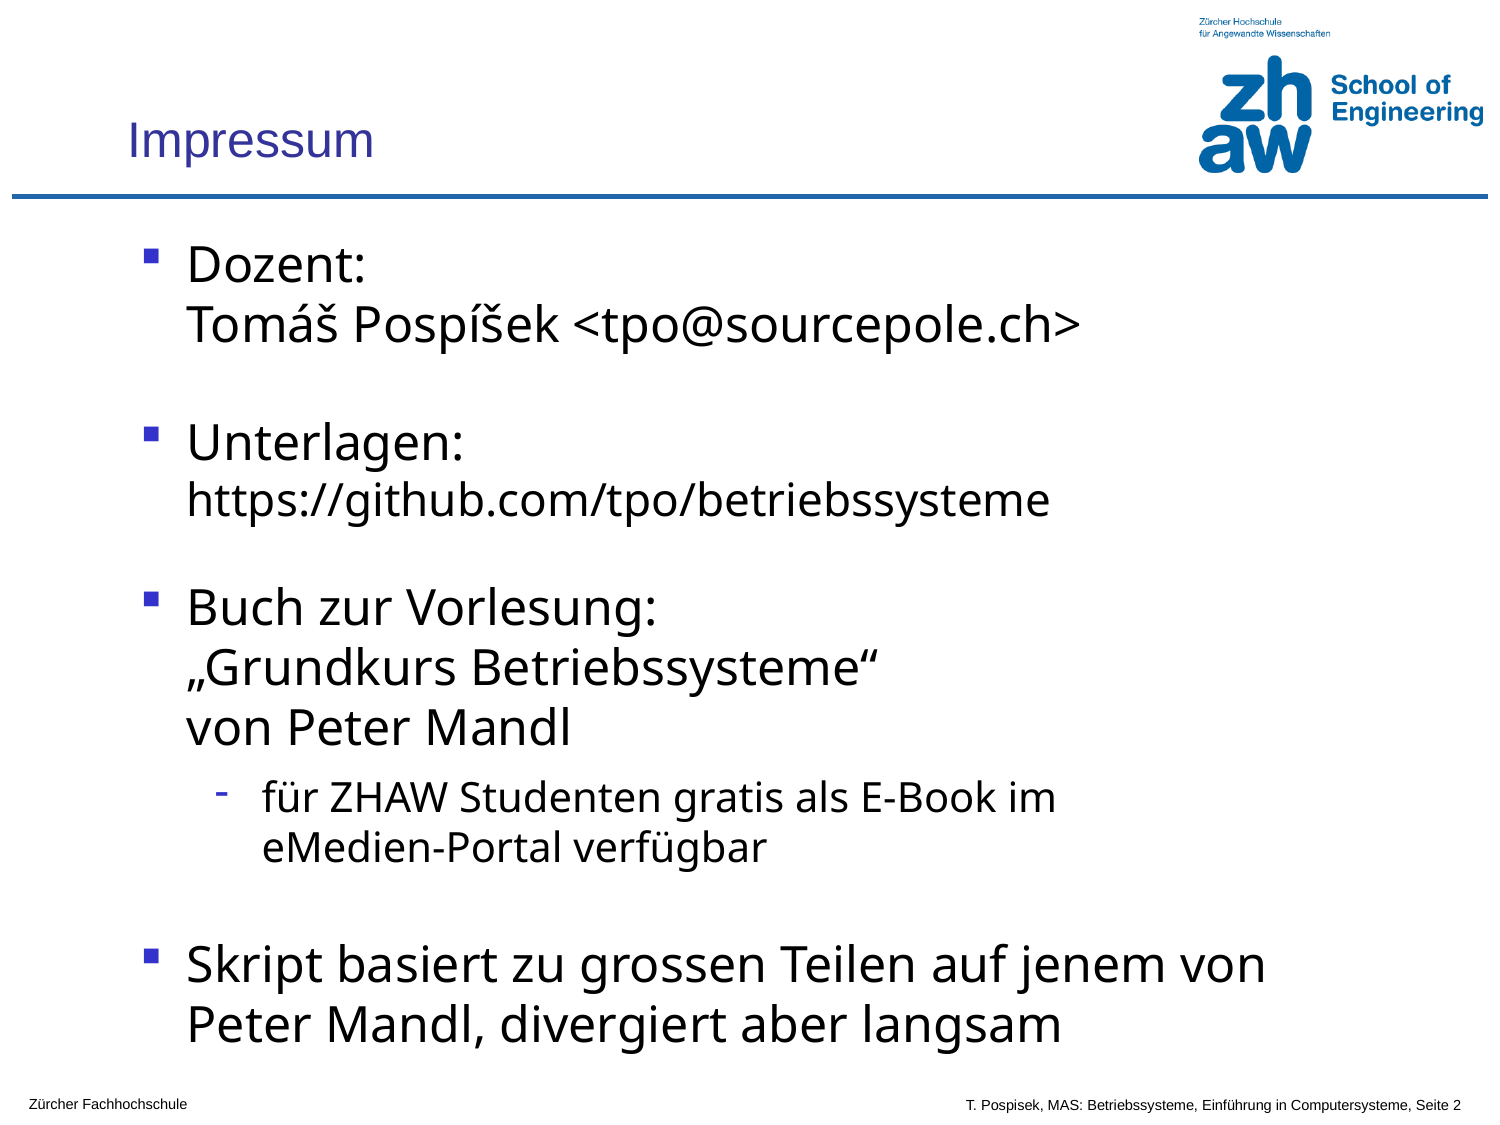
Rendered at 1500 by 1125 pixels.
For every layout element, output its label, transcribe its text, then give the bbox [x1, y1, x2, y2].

title Impressum [112, 50, 1391, 175]
text_box Dozent: Tomáš Pospíšek <tpo@sourcepole.ch> Unterlagen: https://github.com/tpo/betriebssysteme Buch zur Vorlesung: „Grundkurs Betriebssysteme“ von Peter Mandl für ZHAW Studenten gratis als E-Book im eMedien-Portal verfügbar Skript basiert zu grossen Teilen auf jenem von Peter Mandl, divergiert aber langsam [125, 224, 1350, 738]
picture [1199, 18, 1483, 173]
